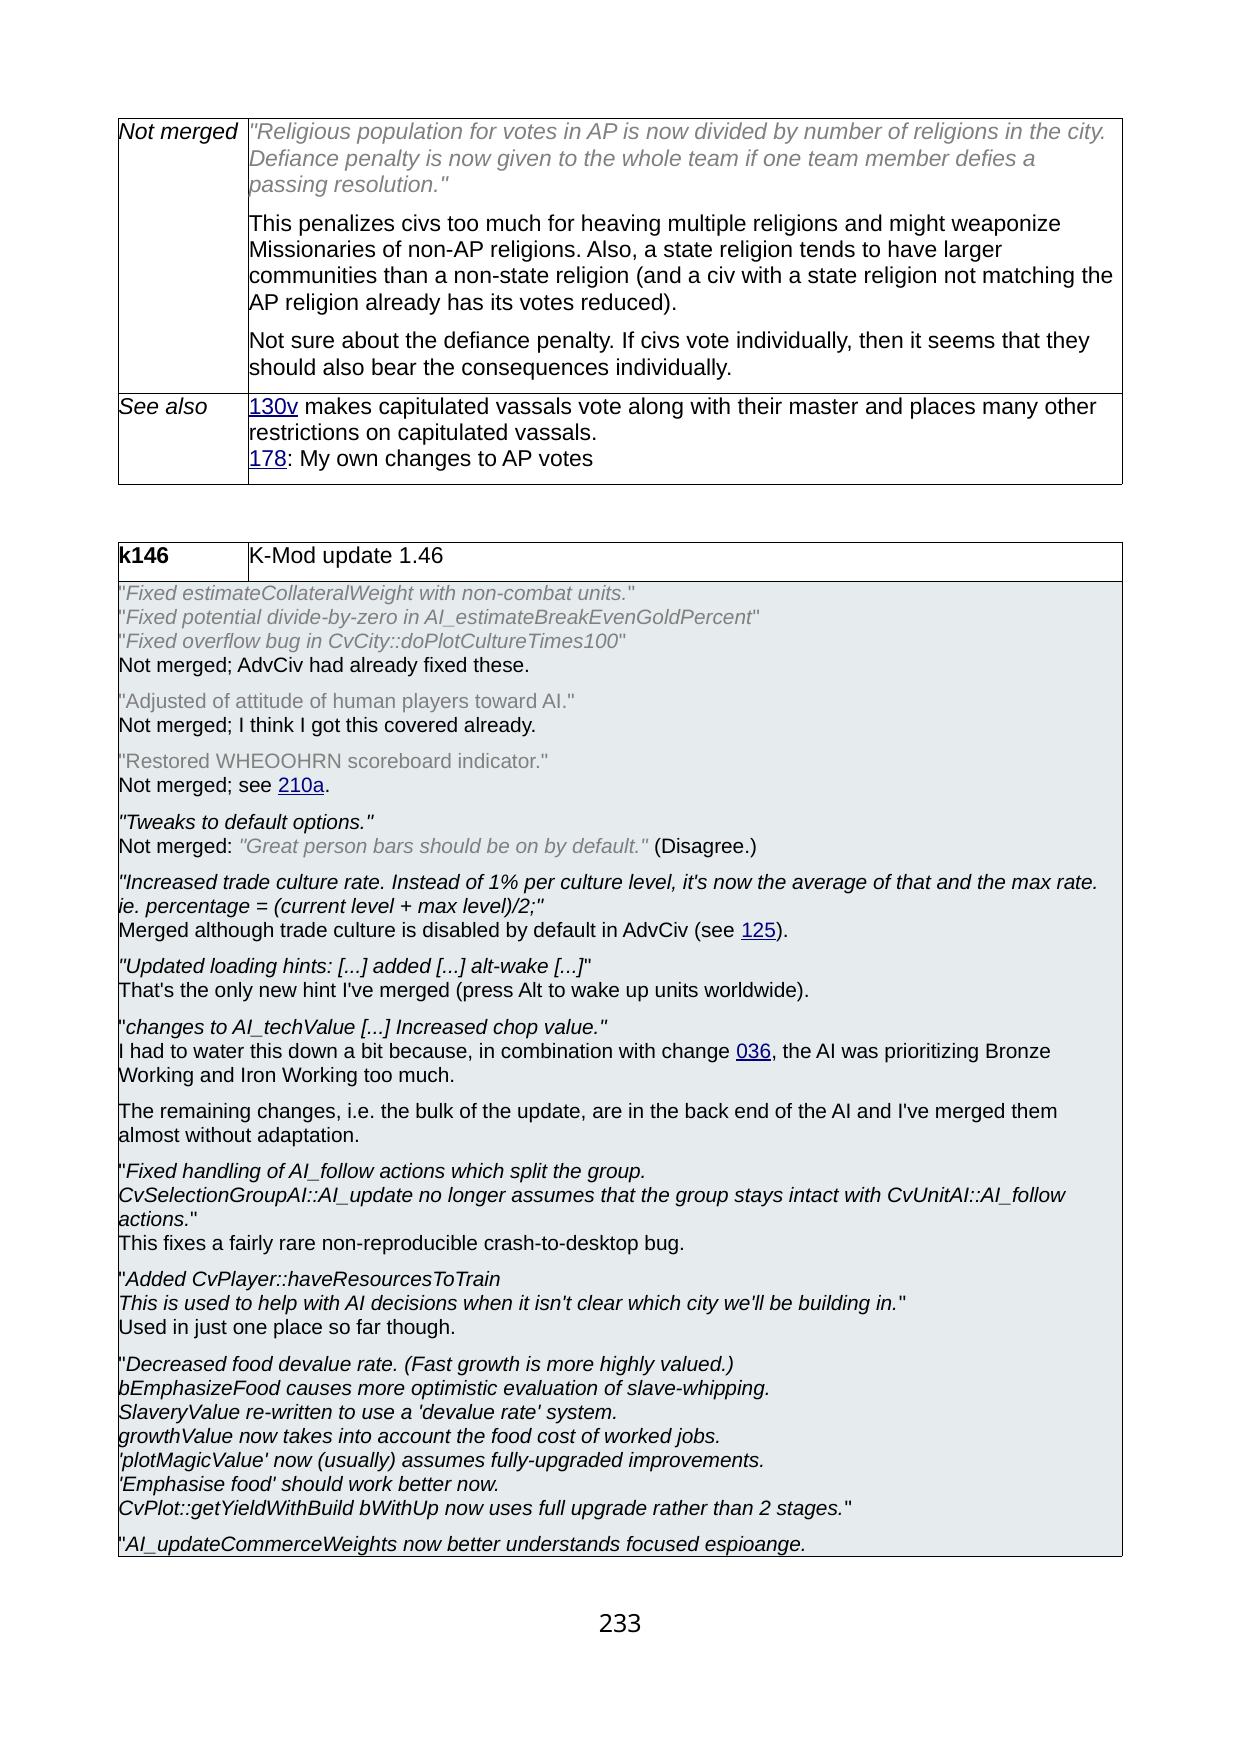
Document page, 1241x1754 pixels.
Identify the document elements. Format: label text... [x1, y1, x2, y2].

table_cell "Religious population for votes in AP is now divided by number of religions in the city. Defiance penalty is now given to the whole team if one team member defies a passing resolution." This penalizes civs too much for heaving multiple religions and might weaponize Missionaries of non-AP religions. Also, a state religion tends to have larger communities than a non-state religion (and a civ with a state religion not matching the AP religion already has its votes reduced). Not sure about the defiance penalty. If civs vote individually, then it seems that they should also bear the consequences individually. [249, 119, 1122, 393]
table_header k146 [119, 543, 248, 581]
table_header K-Mod update 1.46 [249, 543, 1122, 581]
table_cell "Fixed estimateCollateralWeight with non-combat units." "Fixed potential divide-by-zero in AI_estimateBreakEvenGoldPercent" "Fixed overflow bug in CvCity::doPlotCultureTimes100" Not merged; AdvCiv had already fixed these. "Adjusted of attitude of human players toward AI." Not merged; I think I got this covered already. "Restored WHEOOHRN scoreboard indicator." Not merged; see 210a. "Tweaks to default options." Not merged: "Great person bars should be on by default." (Disagree.) "Increased trade culture rate. Instead of 1% per culture level, it's now the average of that and the max rate. ie. percentage = (current level + max level)/2;" Merged although trade culture is disabled by default in AdvCiv (see 125). "Updated loading hints: [...] added [...] alt-wake [...]" That's the only new hint I've merged (press Alt to wake up units worldwide). "changes to AI_techValue [...] Increased chop value." I had to water this down a bit because, in combination with change 036, the AI was prioritizing Bronze Working and Iron Working too much. The remaining changes, i.e. the bulk of the update, are in the back end of the AI and I've merged them almost without adaptation. "Fixed handling of AI_follow actions which split the group. CvSelectionGroupAI::AI_update no longer assumes that the group stays intact with CvUnitAI::AI_follow actions." This fixes a fairly rare non-reproducible crash-to-desktop bug. "Added CvPlayer::haveResourcesToTrain This is used to help with AI decisions when it isn't clear which city we'll be building in." Used in just one place so far though. "Decreased food devalue rate. (Fast growth is more highly valued.) bEmphasizeFood causes more optimistic evaluation of slave-whipping. SlaveryValue re-written to use a 'devalue rate' system. growthValue now takes into account the food cost of worked jobs. 'plotMagicValue' now (usually) assumes fully-upgraded improvements. 'Emphasise food' should work better now. CvPlot::getYieldWithBuild bWithUp now uses full upgrade rather than 2 stages." "AI_updateCommerceWeights now better understands focused espioange. [119, 582, 1122, 1556]
table_cell See also [119, 394, 248, 484]
table_cell Not merged [119, 119, 248, 393]
table_cell 130v makes capitulated vassals vote along with their master and places many other restrictions on capitulated vassals. 178: My own changes to AP votes [249, 394, 1122, 484]
